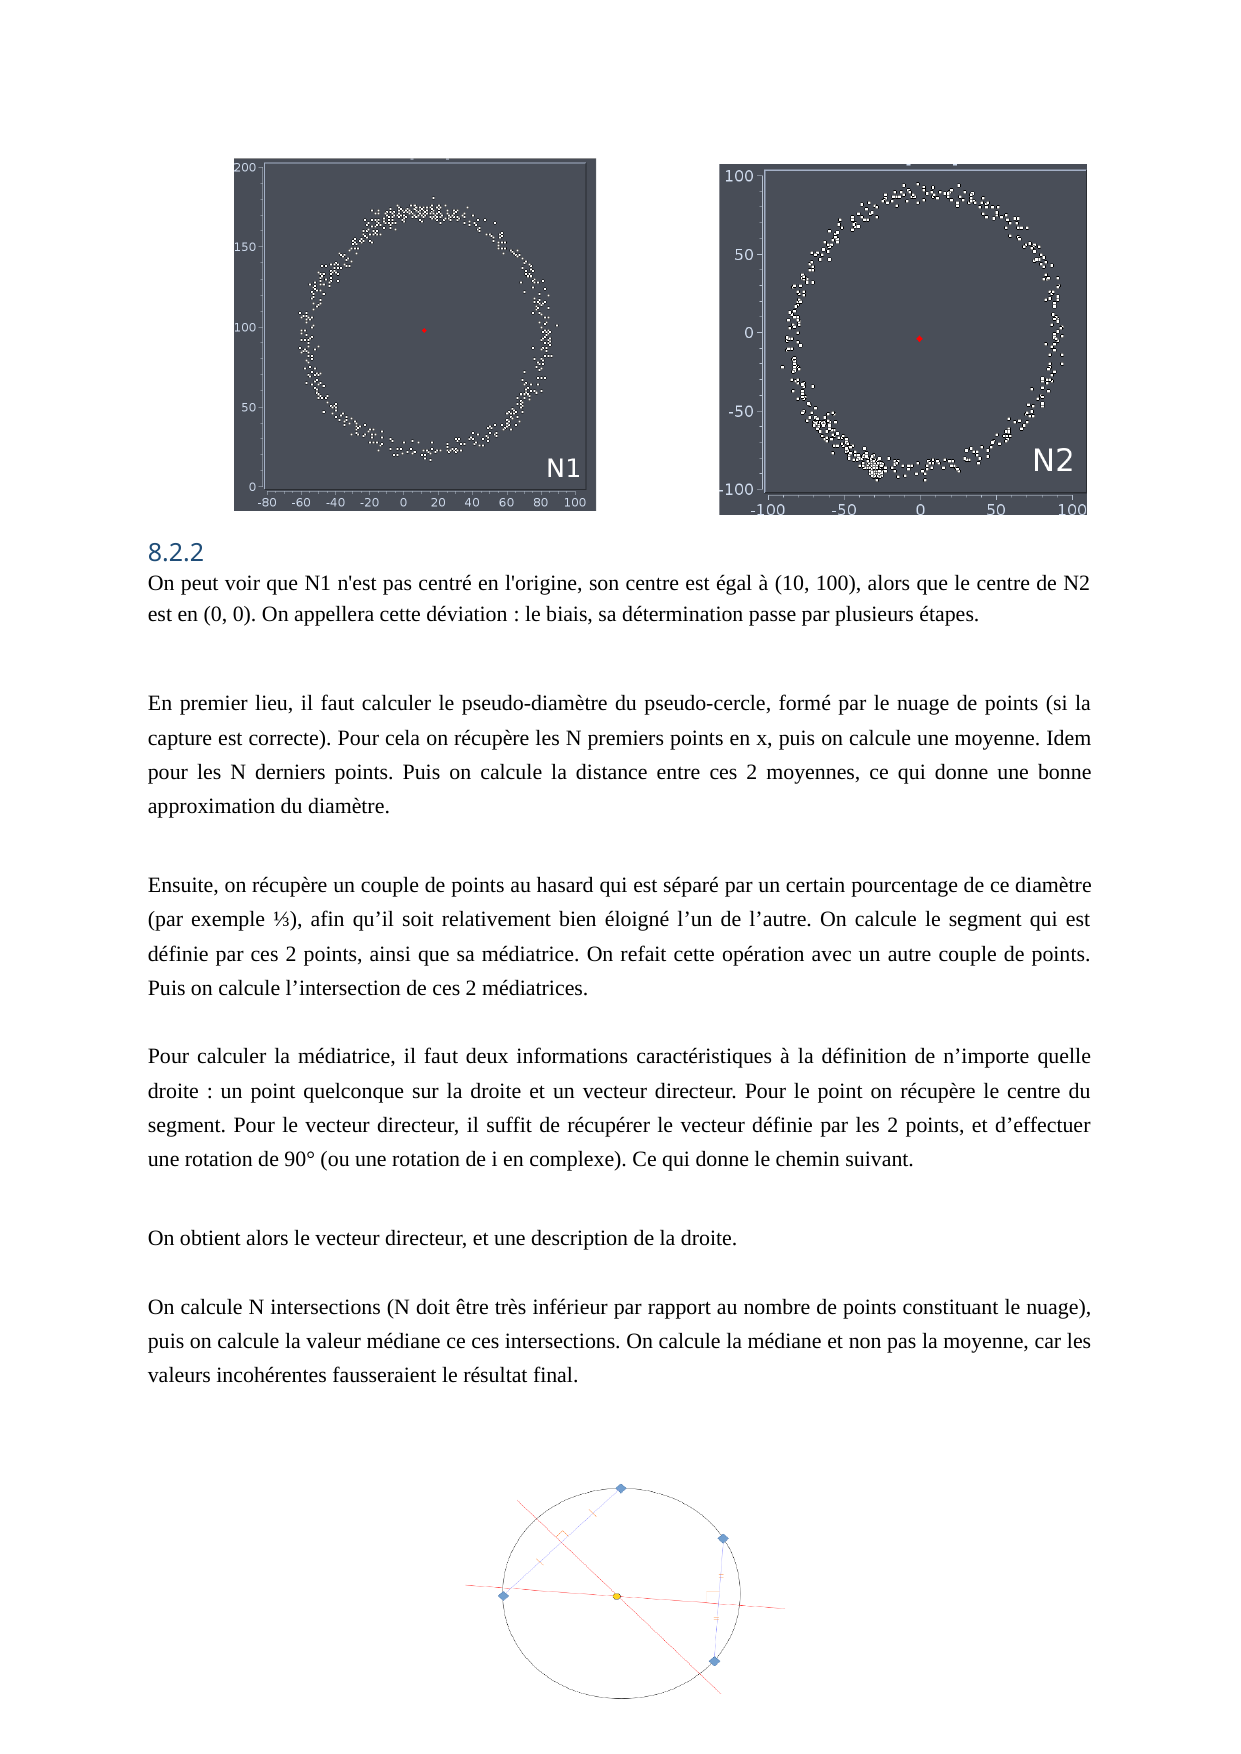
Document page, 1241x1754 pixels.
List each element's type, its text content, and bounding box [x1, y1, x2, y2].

text Ensuite, on récupère un couple de points au hasard qui est séparé par un certain pourcentage de ce diamètre (par exemple ⅓), afin qu’il soit relativement bien éloigné l’un de l’autre. On calcule le segment qui est définie par ces 2 points, ainsi que sa médiatrice. On refait cette opération avec un autre couple de points. Puis on calcule l’intersection de ces 2 médiatrices. [148, 872, 1093, 1000]
text On peut voir que N1 n'est pas centré en l'origine, son centre est égal à (10, 100), alors que le centre de N2 est en (0, 0). On appellera cette déviation : le biais, sa détermination passe par plusieurs étapes. [148, 570, 1093, 626]
picture [425, 1455, 816, 1713]
picture [719, 164, 1087, 515]
picture [234, 157, 597, 511]
text En premier lieu, il faut calculer le pseudo-diamètre du pseudo-cercle, formé par le nuage de points (si la capture est correcte). Pour cela on récupère les N premiers points en x, puis on calcule une moyenne. Idem pour les N derniers points. Puis on calcule la distance entre ces 2 moyennes, ce qui donne une bonne approximation du diamètre. [148, 690, 1093, 818]
text On obtient alors le vecteur directeur, et une description de la droite. [148, 1225, 1093, 1251]
text Pour calculer la médiatrice, il faut deux informations caractéristiques à la définition de n’importe quelle droite : un point quelconque sur la droite et un vecteur directeur. Pour le point on récupère le centre du segment. Pour le vecteur directeur, il suffit de récupérer le vecteur définie par les 2 points, et d’effectuer une rotation de 90° (ou une rotation de i en complexe). Ce qui donne le chemin suivant. [148, 1043, 1093, 1171]
text On calcule N intersections (N doit être très inférieur par rapport au nombre de points constituant le nuage), puis on calcule la valeur médiane ce ces intersections. On calcule la médiane et non pas la moyenne, car les valeurs incohérentes fausseraient le résultat final. [148, 1294, 1093, 1388]
